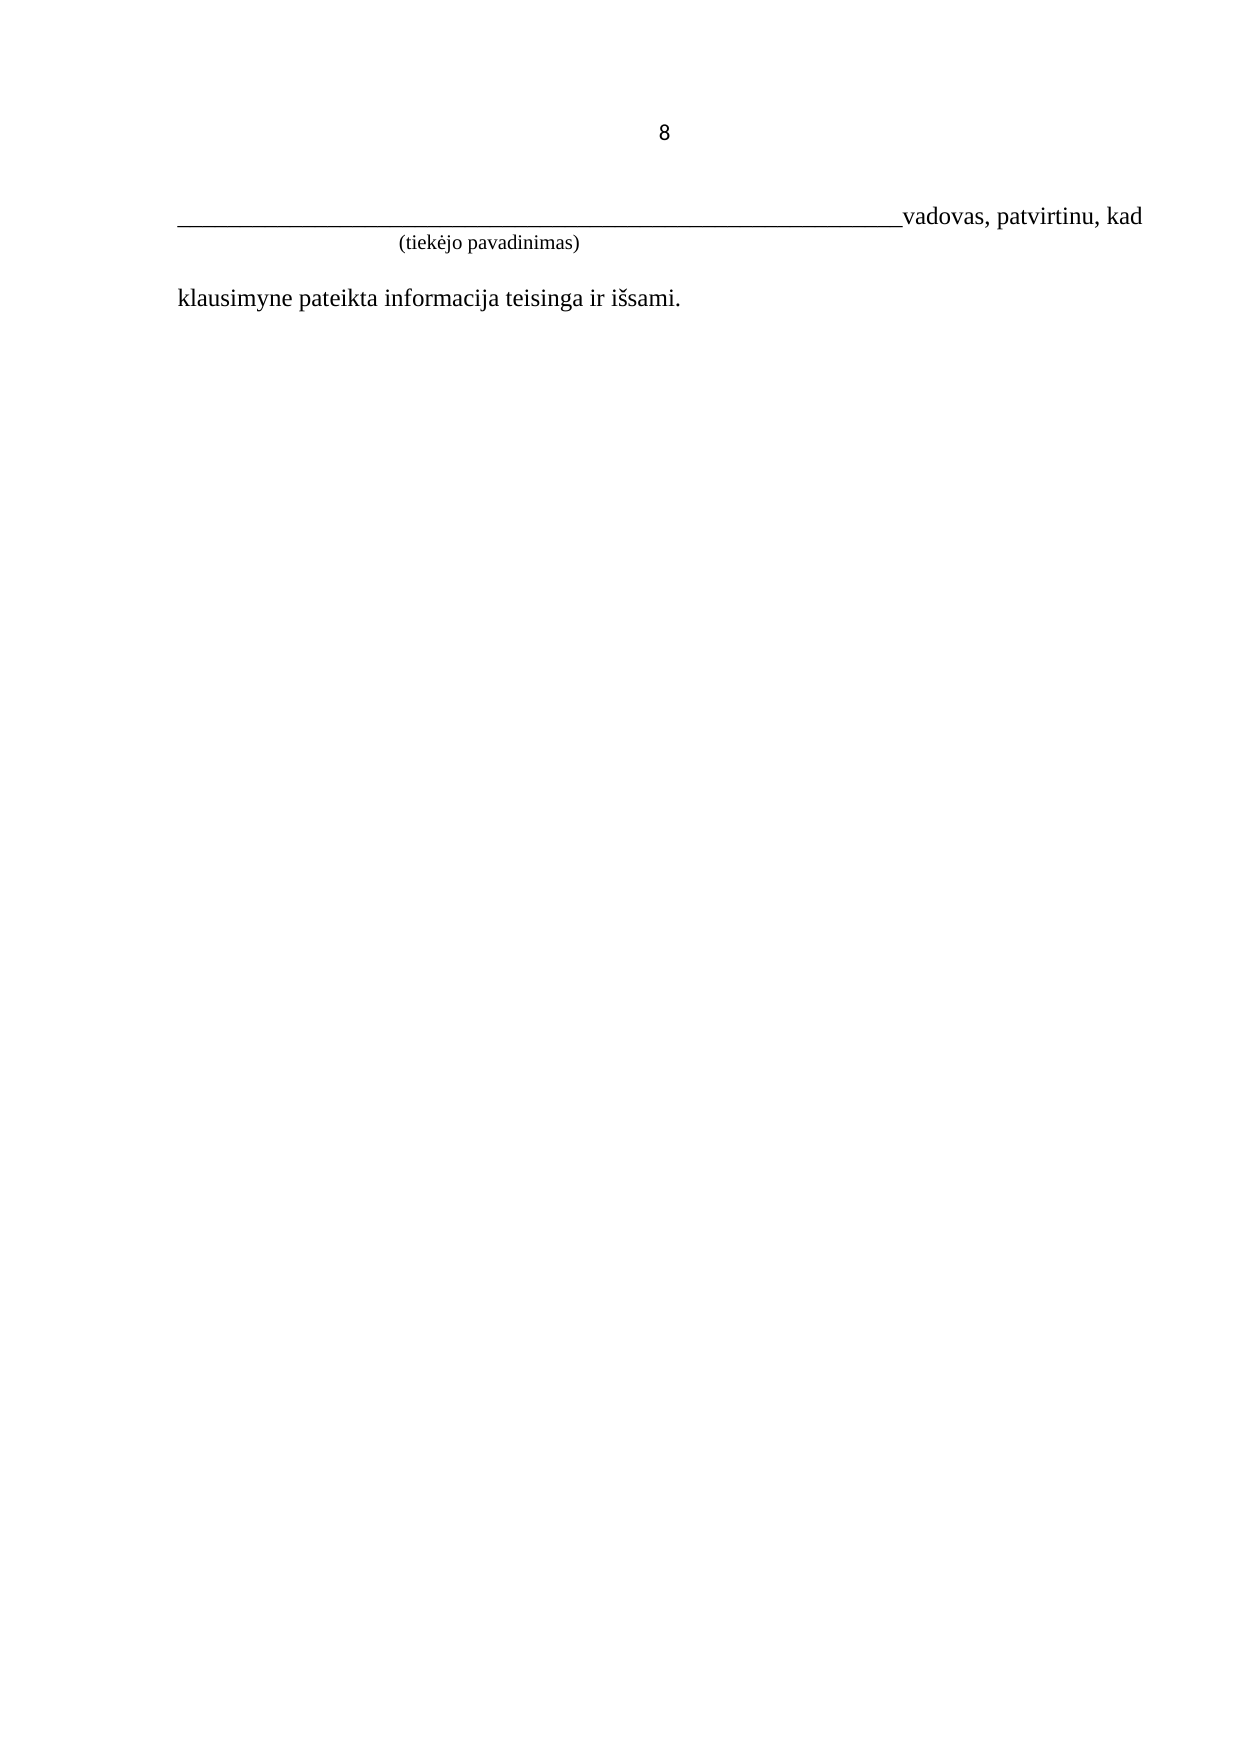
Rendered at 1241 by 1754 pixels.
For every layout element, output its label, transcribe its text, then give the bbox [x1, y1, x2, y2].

text __________________________________________________________vadovas, patvirtinu, kad [177, 201, 1152, 230]
text klausimyne pateikta informacija teisinga ir išsami. [177, 283, 1152, 312]
text (tiekėjo pavadinimas) [177, 230, 1152, 254]
